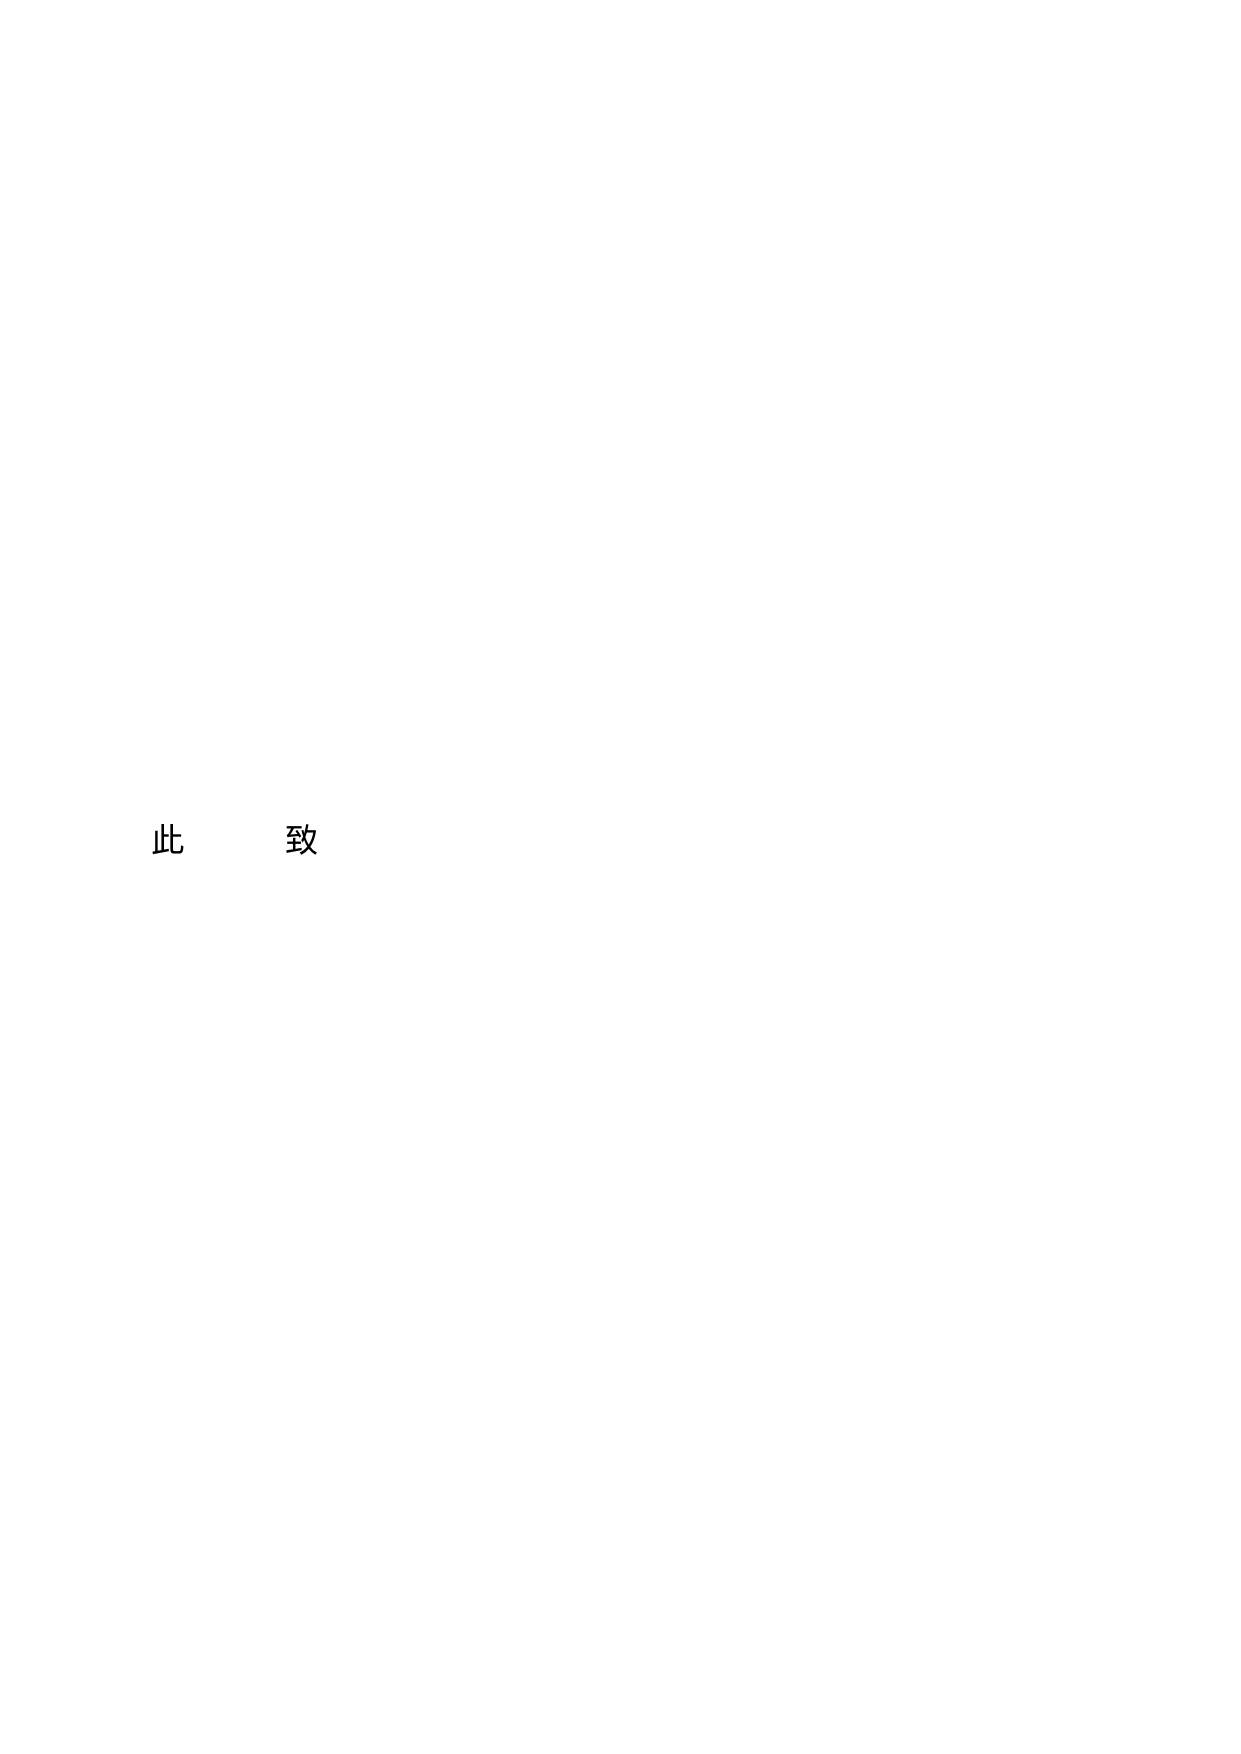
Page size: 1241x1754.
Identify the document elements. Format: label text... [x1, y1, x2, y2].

text 此 致 [118, 797, 1122, 859]
